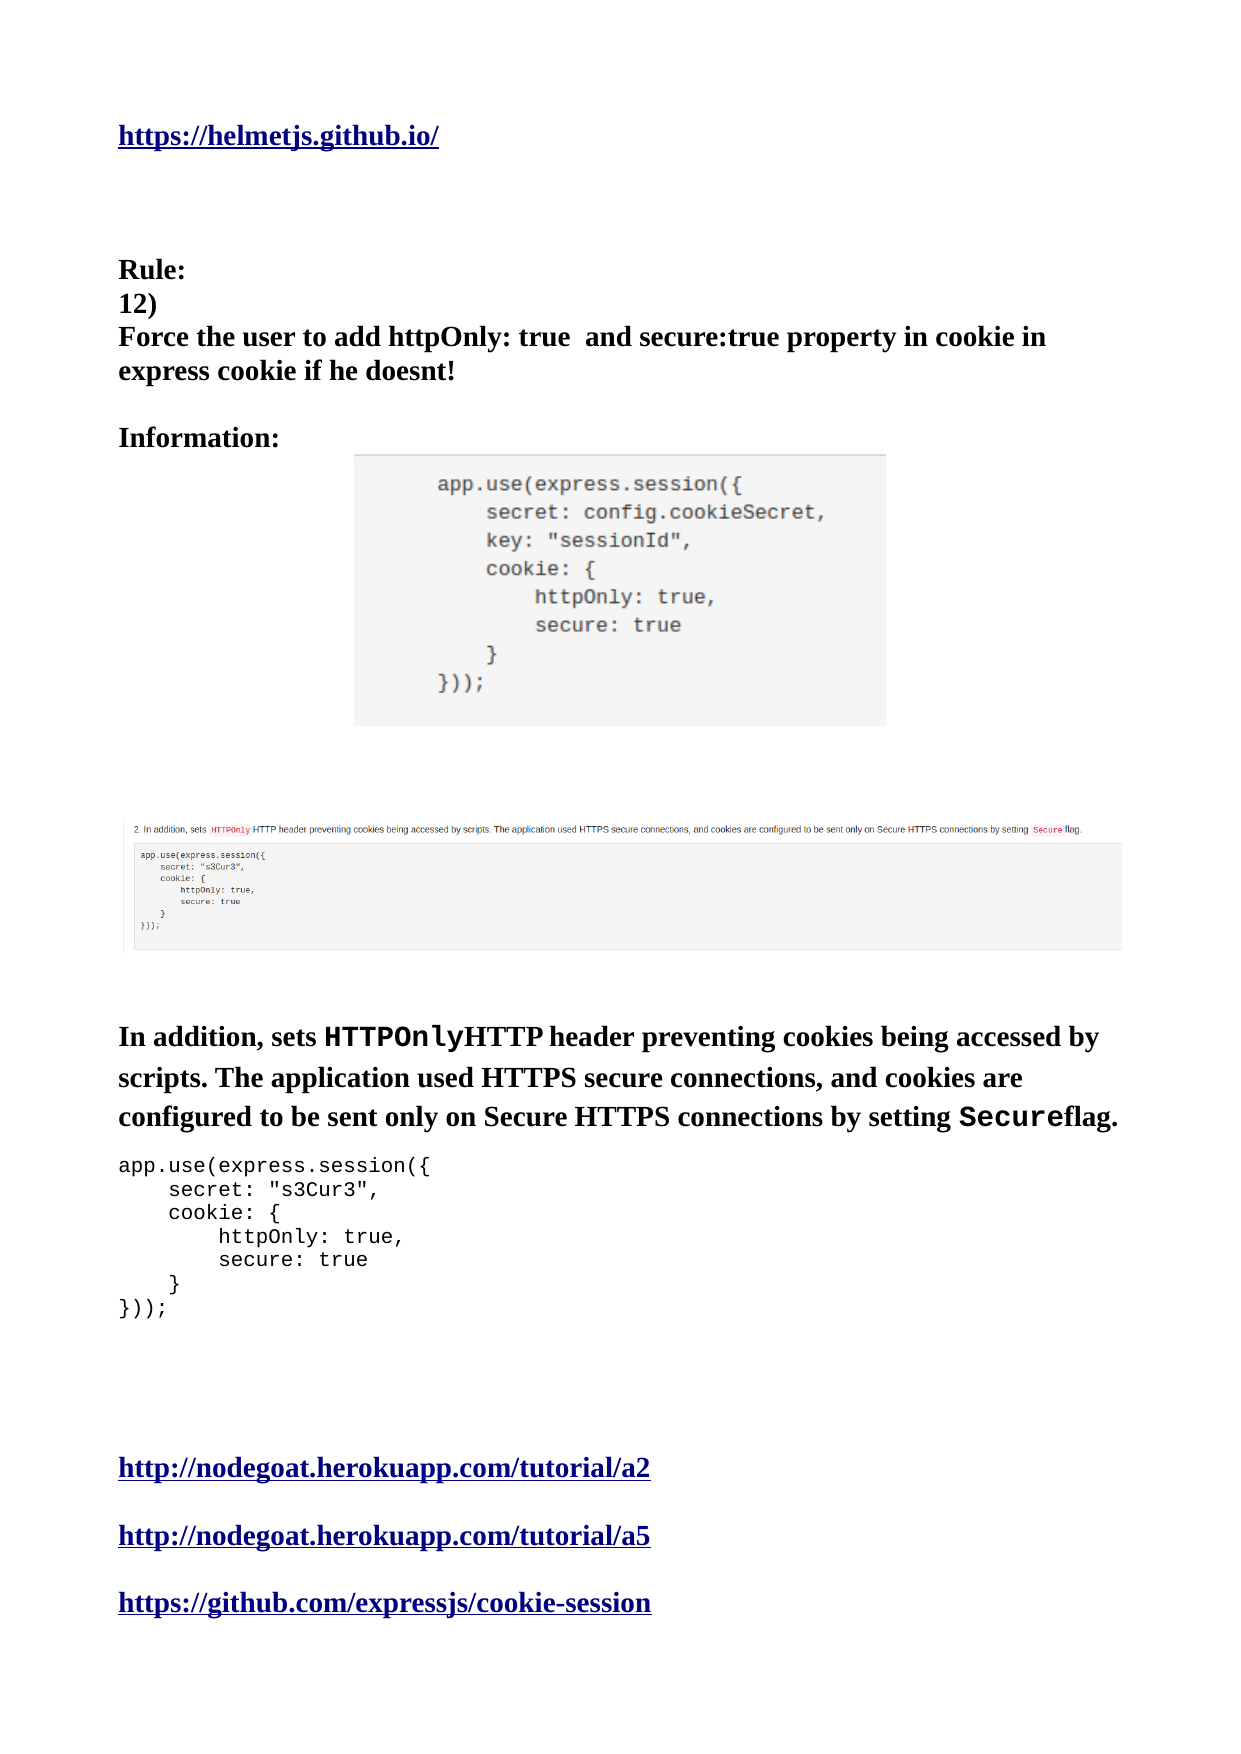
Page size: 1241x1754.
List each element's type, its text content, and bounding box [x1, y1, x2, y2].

text cookie: { [118, 1202, 1122, 1226]
picture [118, 822, 1123, 953]
text Force the user to add httpOnly: true and secure:true property in cookie in express cookie if he doesnt! [118, 319, 1122, 386]
text httpOnly: true, [118, 1226, 1122, 1249]
text http://nodegoat.herokuapp.com/tutorial/a2 [118, 1451, 1122, 1484]
text app.use(express.session({ [118, 1155, 1122, 1178]
text secure: true [118, 1249, 1122, 1273]
text })); [118, 1297, 1122, 1320]
text secret: "s3Cur3", [118, 1178, 1122, 1202]
text In addition, sets HTTPOnlyHTTP header preventing cookies being accessed by scripts. The application used HTTPS secure connections, and cookies are configured to be sent only on Secure HTTPS connections by setting Secureflag. [118, 1019, 1122, 1135]
text 12) [118, 286, 1122, 319]
text http://nodegoat.herokuapp.com/tutorial/a5 [118, 1518, 1122, 1551]
text https://helmetjs.github.io/ [118, 118, 1122, 152]
picture [353, 453, 887, 726]
text https://github.com/expressjs/cookie-session [118, 1585, 1122, 1618]
text Rule: [118, 252, 1122, 286]
text Information: [118, 420, 1122, 453]
text } [118, 1273, 1122, 1297]
